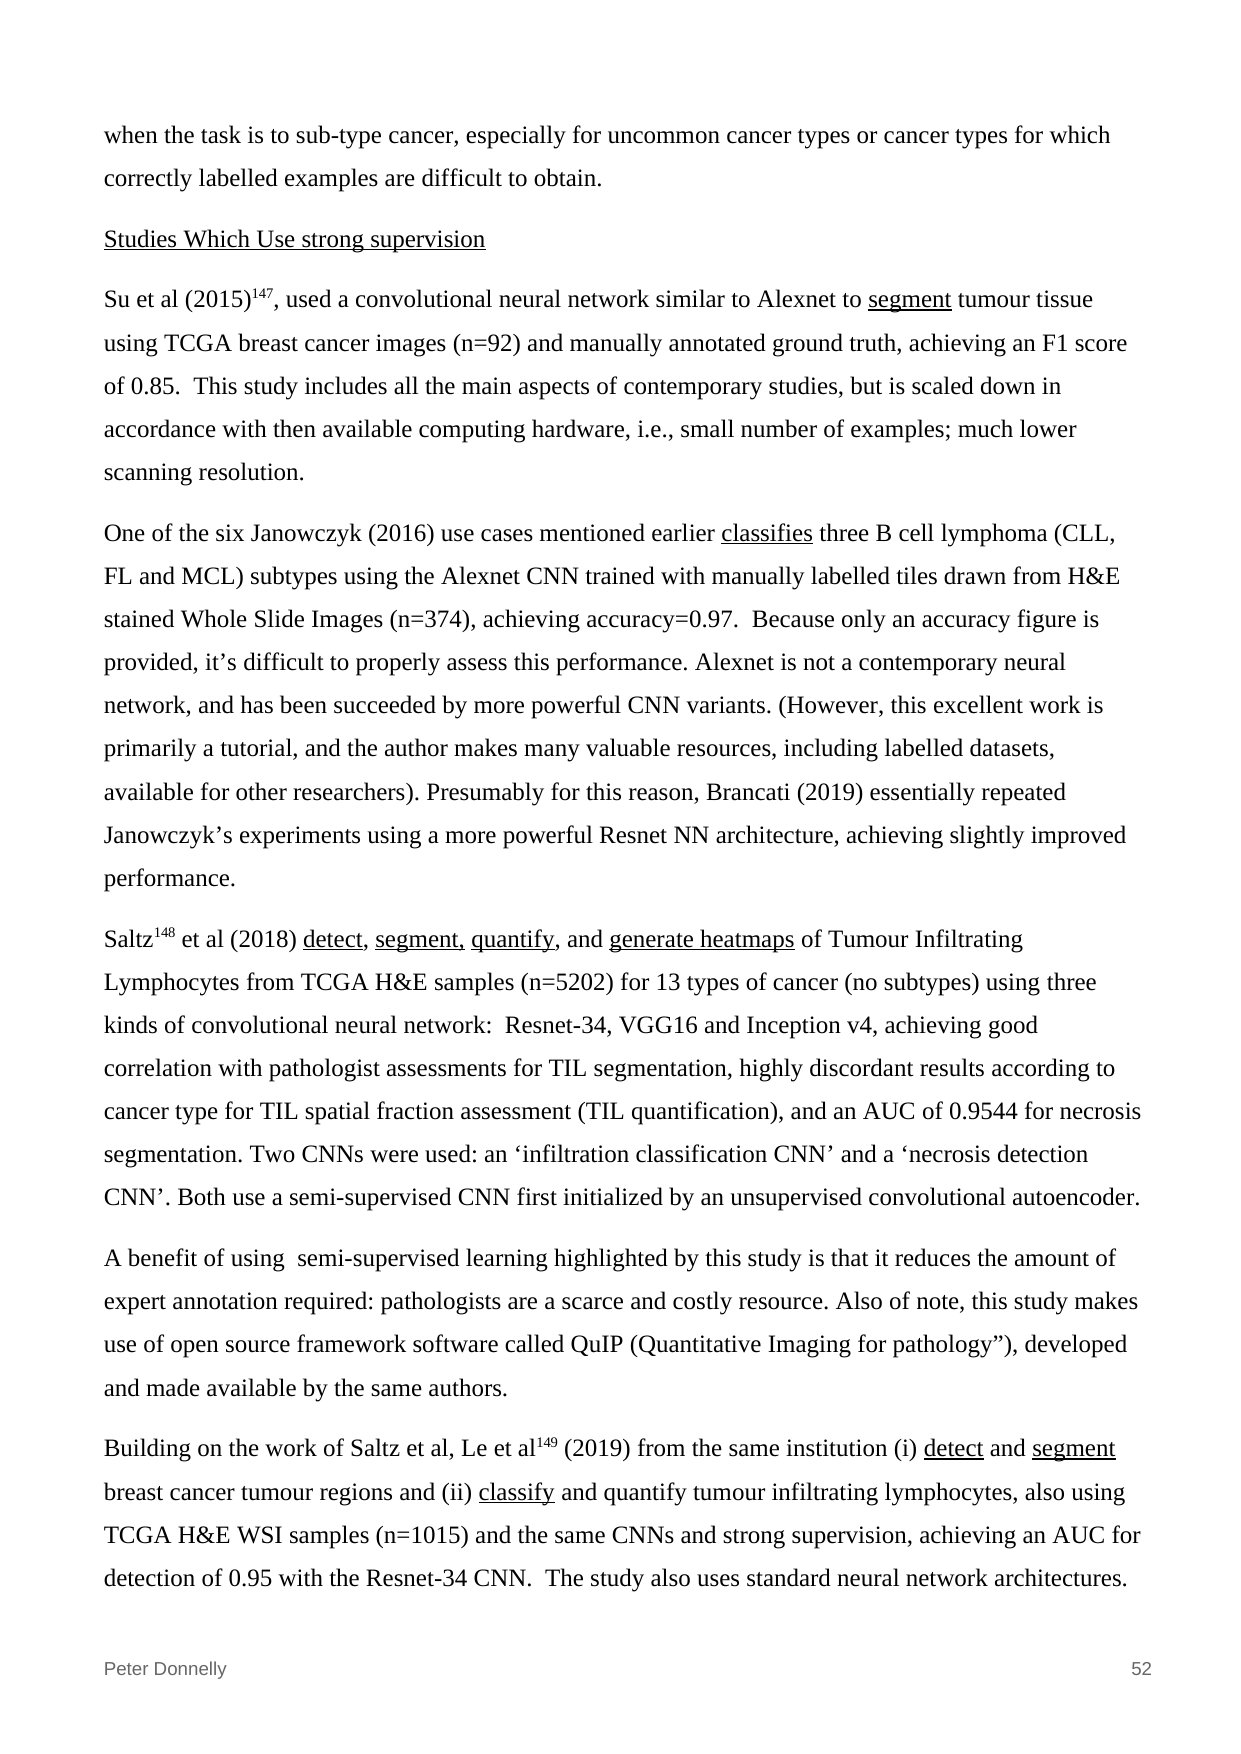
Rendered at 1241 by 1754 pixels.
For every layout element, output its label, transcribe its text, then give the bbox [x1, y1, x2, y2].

text Su et al (2015), used a convolutional neural network similar to Alexnet to segment tumour tissue using TCGA breast cancer images (n=92) and manually annotated ground truth, achieving an F1 score of 0.85. This study includes all the main aspects of contemporary studies, but is scaled down in accordance with then available computing hardware, i.e., small number of examples; much lower scanning resolution. [103, 284, 1146, 486]
text A benefit of using semi-supervised learning highlighted by this study is that it reduces the amount of expert annotation required: pathologists are a scarce and costly resource. Also of note, this study makes use of open source framework software called QuIP (Quantitative Imaging for pathology”), developed and made available by the same authors. [103, 1243, 1146, 1401]
text Studies Which Use strong supervision [103, 224, 1146, 252]
text One of the six Janowczyk (2016) use cases mentioned earlier classifies three B cell lymphoma (CLL, FL and MCL) subtypes using the Alexnet CNN trained with manually labelled tiles drawn from H&E stained Whole Slide Images (n=374), achieving accuracy=0.97. Because only an accuracy figure is provided, it’s difficult to properly assess this performance. Alexnet is not a contemporary neural network, and has been succeeded by more powerful CNN variants. (However, this excellent work is primarily a tutorial, and the author makes many valuable resources, including labelled datasets, available for other researchers). Presumably for this reason, Brancati (2019) essentially repeated Janowczyk’s experiments using a more powerful Resnet NN architecture, achieving slightly improved performance. [103, 518, 1146, 892]
text when the task is to sub-type cancer, especially for uncommon cancer types or cancer types for which correctly labelled examples are difficult to obtain. [103, 120, 1146, 192]
text Saltz et al (2018) detect, segment, quantify, and generate heatmaps of Tumour Infiltrating Lymphocytes from TCGA H&E samples (n=5202) for 13 types of cancer (no subtypes) using three kinds of convolutional neural network: Resnet-34, VGG16 and Inception v4, achieving good correlation with pathologist assessments for TIL segmentation, highly discordant results according to cancer type for TIL spatial fraction assessment (TIL quantification), and an AUC of 0.9544 for necrosis segmentation. Two CNNs were used: an ‘infiltration classification CNN’ and a ‘necrosis detection CNN’. Both use a semi-supervised CNN first initialized by an unsupervised convolutional autoencoder. [103, 924, 1146, 1211]
text Building on the work of Saltz et al, Le et al (2019) from the same institution (i) detect and segment breast cancer tumour regions and (ii) classify and quantify tumour infiltrating lymphocytes, also using TCGA H&E WSI samples (n=1015) and the same CNNs and strong supervision, achieving an AUC for detection of 0.95 with the Resnet-34 CNN. The study also uses standard neural network architectures. [103, 1433, 1146, 1592]
